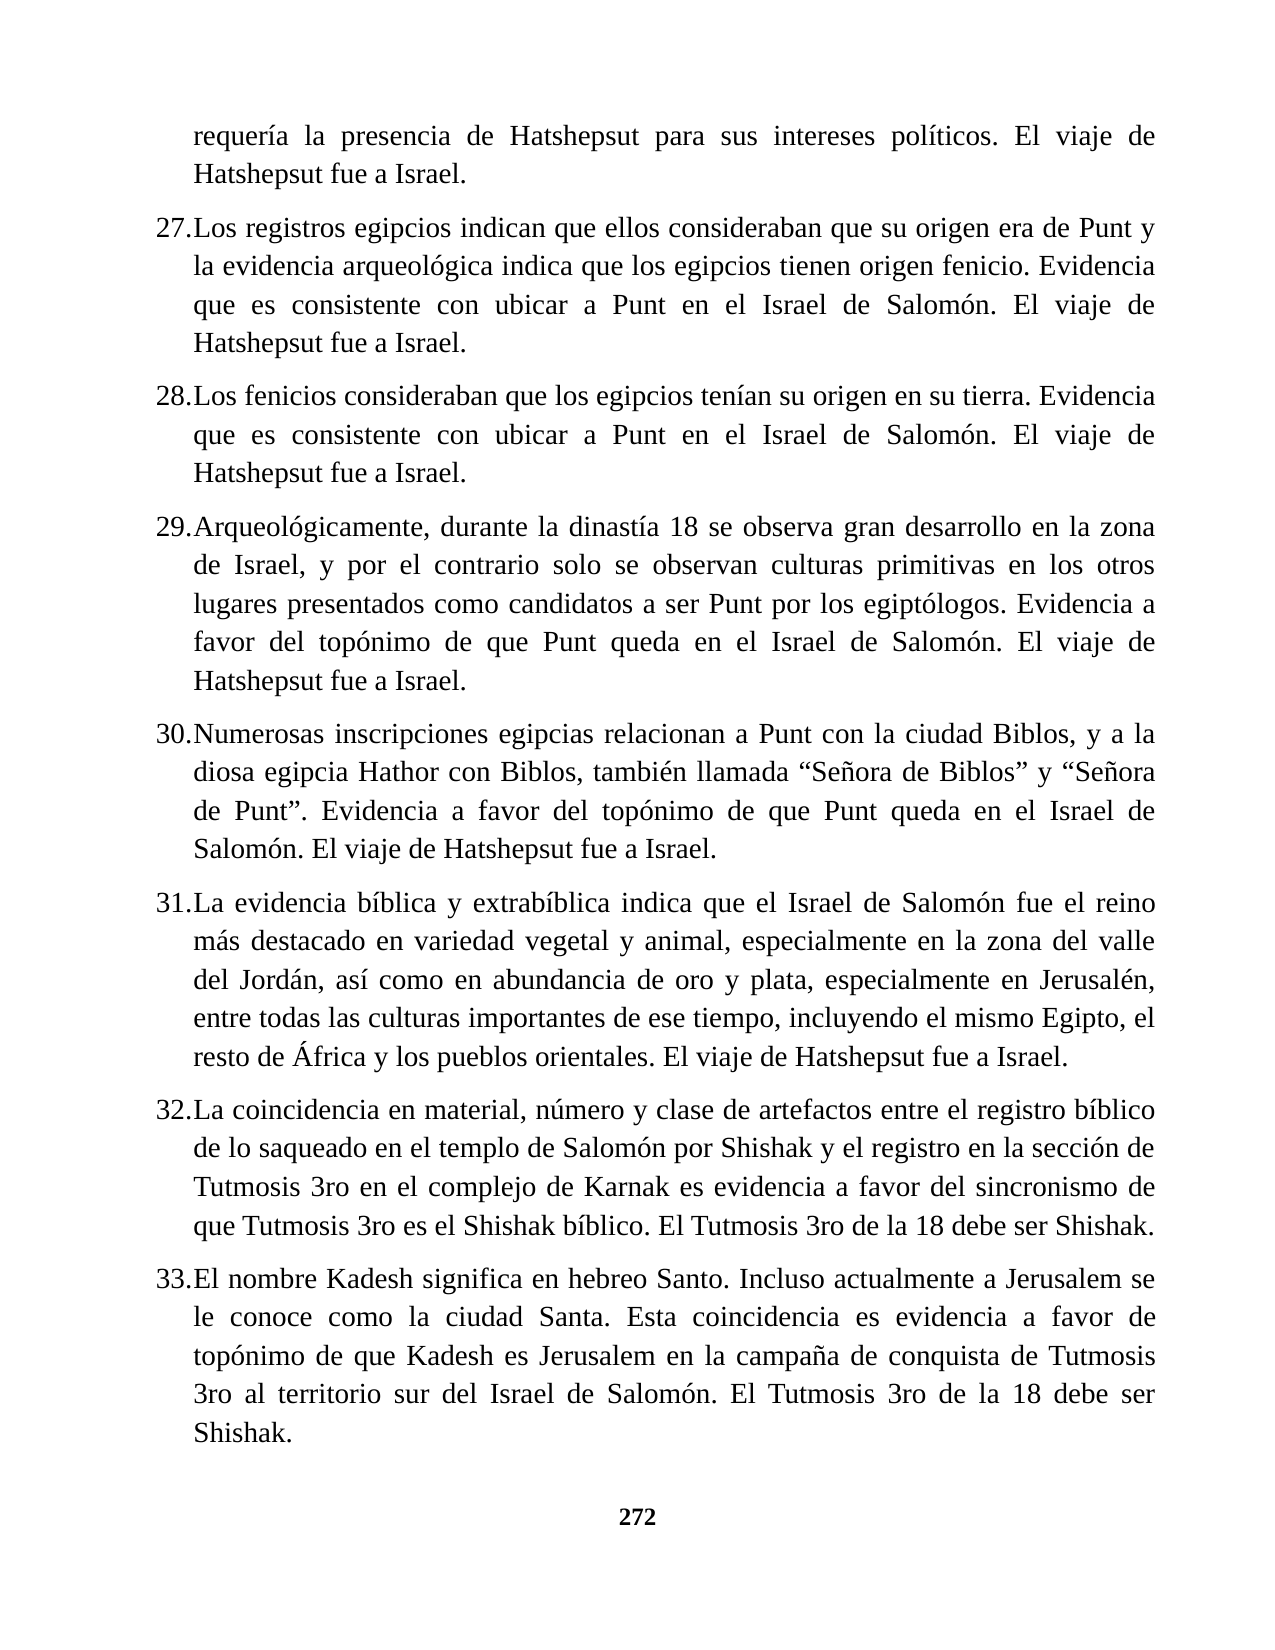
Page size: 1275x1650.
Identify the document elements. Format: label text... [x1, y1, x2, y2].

list La evidencia bíblica y extrabíblica indica que el Israel de Salomón fue el reino más destacado en variedad vegetal y animal, especialmente en la zona del valle del Jordán, así como en abundancia de oro y plata, especialmente en Jerusalén, entre todas las culturas importantes de ese tiempo, incluyendo el mismo Egipto, el resto de África y los pueblos orientales. El viaje de Hatshepsut fue a Israel. [156, 885, 1157, 1072]
list Arqueológicamente, durante la dinastía 18 se observa gran desarrollo en la zona de Israel, y por el contrario solo se observan culturas primitivas en los otros lugares presentados como candidatos a ser Punt por los egiptólogos. Evidencia a favor del topónimo de que Punt queda en el Israel de Salomón. El viaje de Hatshepsut fue a Israel. [156, 509, 1157, 696]
list El nombre Kadesh significa en hebreo Santo. Incluso actualmente a Jerusalem se le conoce como la ciudad Santa. Esta coincidencia es evidencia a favor de topónimo de que Kadesh es Jerusalem en la campaña de conquista de Tutmosis 3ro al territorio sur del Israel de Salomón. El Tutmosis 3ro de la 18 debe ser Shishak. [156, 1261, 1157, 1448]
list Numerosas inscripciones egipcias relacionan a Punt con la ciudad Biblos, y a la diosa egipcia Hathor con Biblos, también llamada “Señora de Biblos” y “Señora de Punt”. Evidencia a favor del topónimo de que Punt queda en el Israel de Salomón. El viaje de Hatshepsut fue a Israel. [156, 716, 1157, 865]
list Los fenicios consideraban que los egipcios tenían su origen en su tierra. Evidencia que es consistente con ubicar a Punt en el Israel de Salomón. El viaje de Hatshepsut fue a Israel. [156, 378, 1157, 489]
list Los registros egipcios indican que ellos consideraban que su origen era de Punt y la evidencia arqueológica indica que los egipcios tienen origen fenicio. Evidencia que es consistente con ubicar a Punt en el Israel de Salomón. El viaje de Hatshepsut fue a Israel. [156, 210, 1157, 359]
list La coincidencia en material, número y clase de artefactos entre el registro bíblico de lo saqueado en el templo de Salomón por Shishak y el registro en la sección de Tutmosis 3ro en el complejo de Karnak es evidencia a favor del sincronismo de que Tutmosis 3ro es el Shishak bíblico. El Tutmosis 3ro de la 18 debe ser Shishak. [156, 1092, 1157, 1241]
list requería la presencia de Hatshepsut para sus intereses políticos. El viaje de Hatshepsut fue a Israel. [156, 118, 1157, 190]
